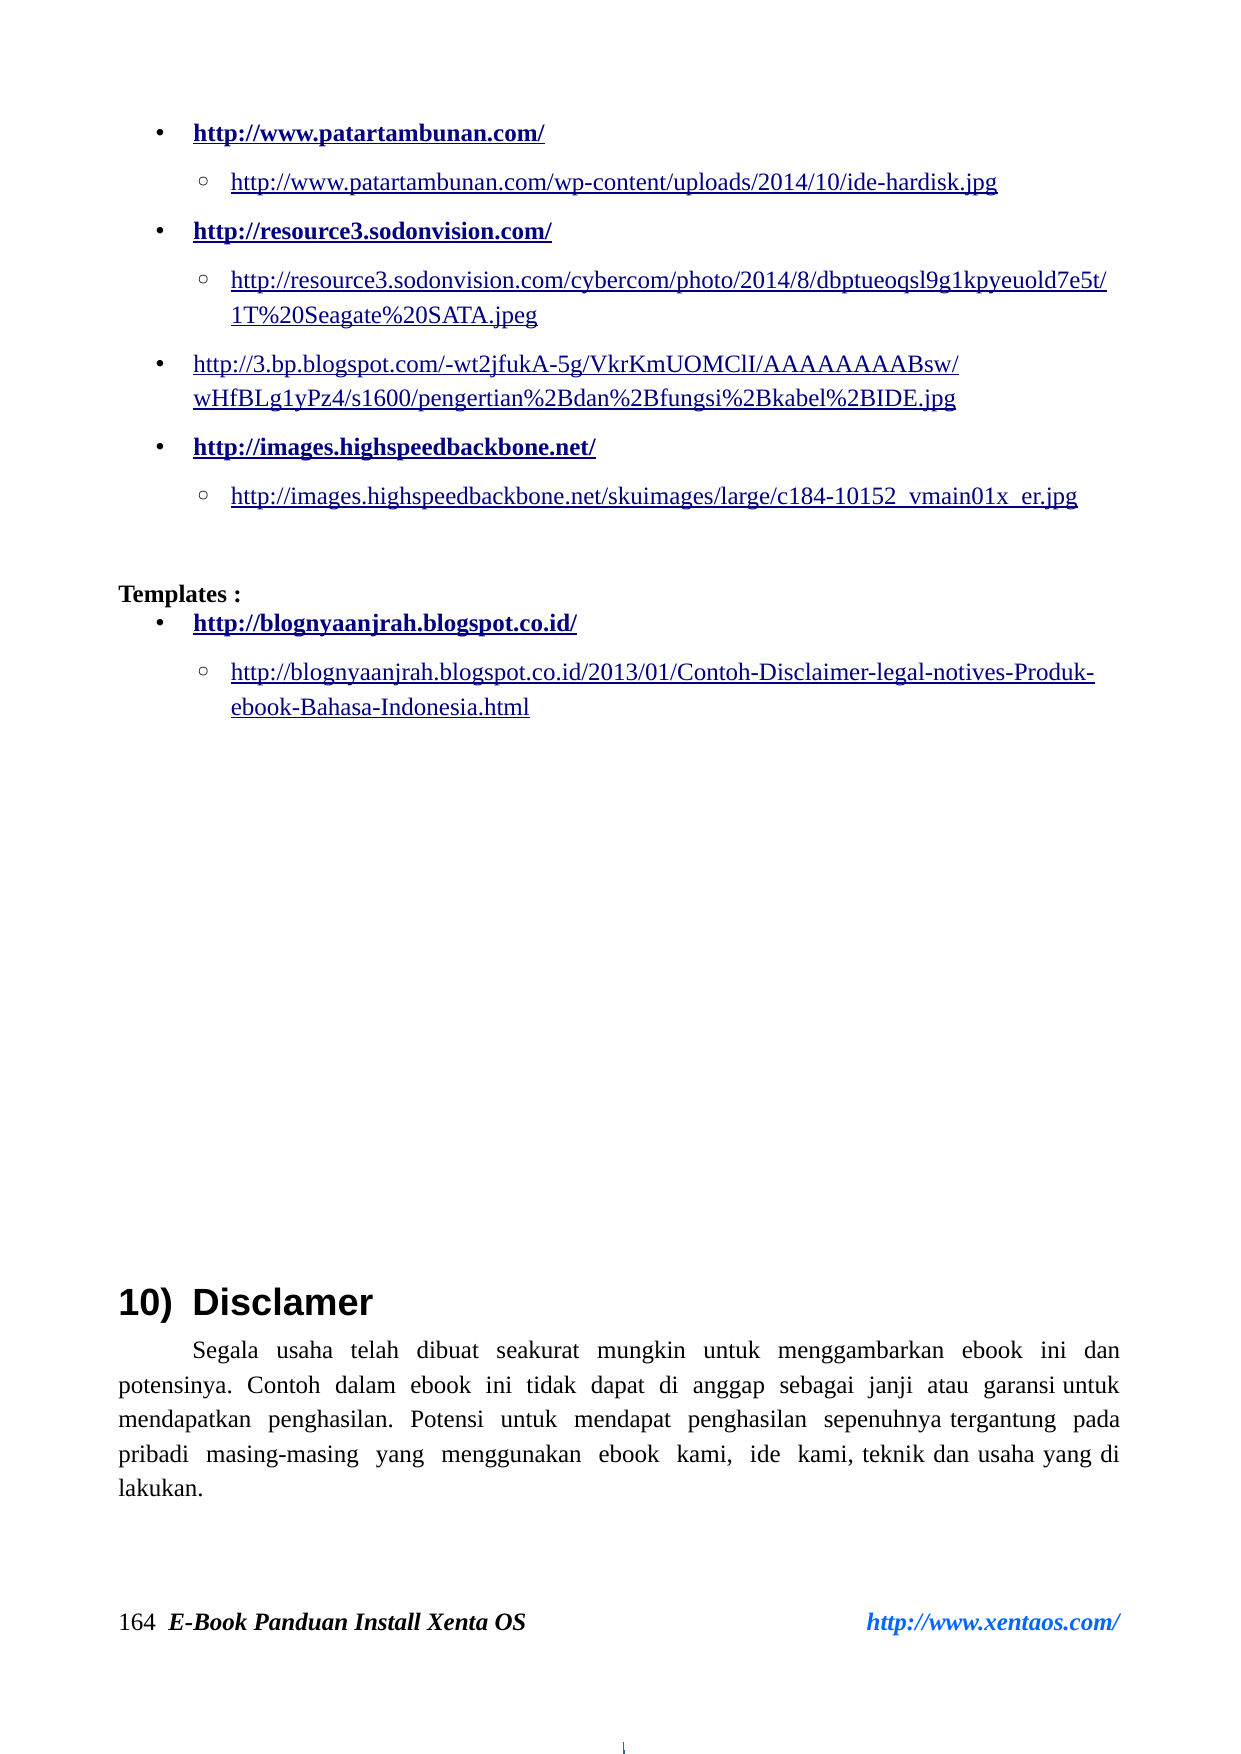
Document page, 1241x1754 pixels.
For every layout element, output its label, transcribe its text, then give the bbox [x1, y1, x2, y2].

list http://resource3.sodonvision.com/ [156, 216, 1122, 245]
text Templates : [118, 579, 1122, 608]
list http://3.bp.blogspot.com/-wt2jfukA-5g/VkrKmUOMClI/AAAAAAAABsw/wHfBLg1yPz4/s1600/pengertian%2Bdan%2Bfungsi%2Bkabel%2BIDE.jpg [156, 349, 1122, 412]
list http://blognyaanjrah.blogspot.co.id/2013/01/Contoh-Disclaimer-legal-notives-Produk-ebook-Bahasa-Indonesia.html [193, 657, 1122, 721]
text Segala usaha telah dibuat seakurat mungkin untuk menggambarkan ebook ini dan potensinya. Contoh dalam ebook ini tidak dapat di anggap sebagai janji atau garansi untuk mendapatkan penghasilan. Potensi untuk mendapat penghasilan sepenuhnya tergantung pada pribadi masing-masing yang menggunakan ebook kami, ide kami, teknik dan usaha yang di lakukan. [118, 1336, 1122, 1502]
list http://images.highspeedbackbone.net/skuimages/large/c184-10152_vmain01x_er.jpg [193, 481, 1122, 510]
list http://resource3.sodonvision.com/cybercom/photo/2014/8/dbptueoqsl9g1kpyeuold7e5t/1T%20Seagate%20SATA.jpeg [193, 265, 1122, 328]
list http://images.highspeedbackbone.net/ [156, 432, 1122, 461]
list http://www.patartambunan.com/ [156, 118, 1122, 147]
subtitle Disclamer [118, 1279, 1122, 1323]
list http://blognyaanjrah.blogspot.co.id/ [156, 608, 1122, 637]
list http://www.patartambunan.com/wp-content/uploads/2014/10/ide-hardisk.jpg [193, 167, 1122, 196]
